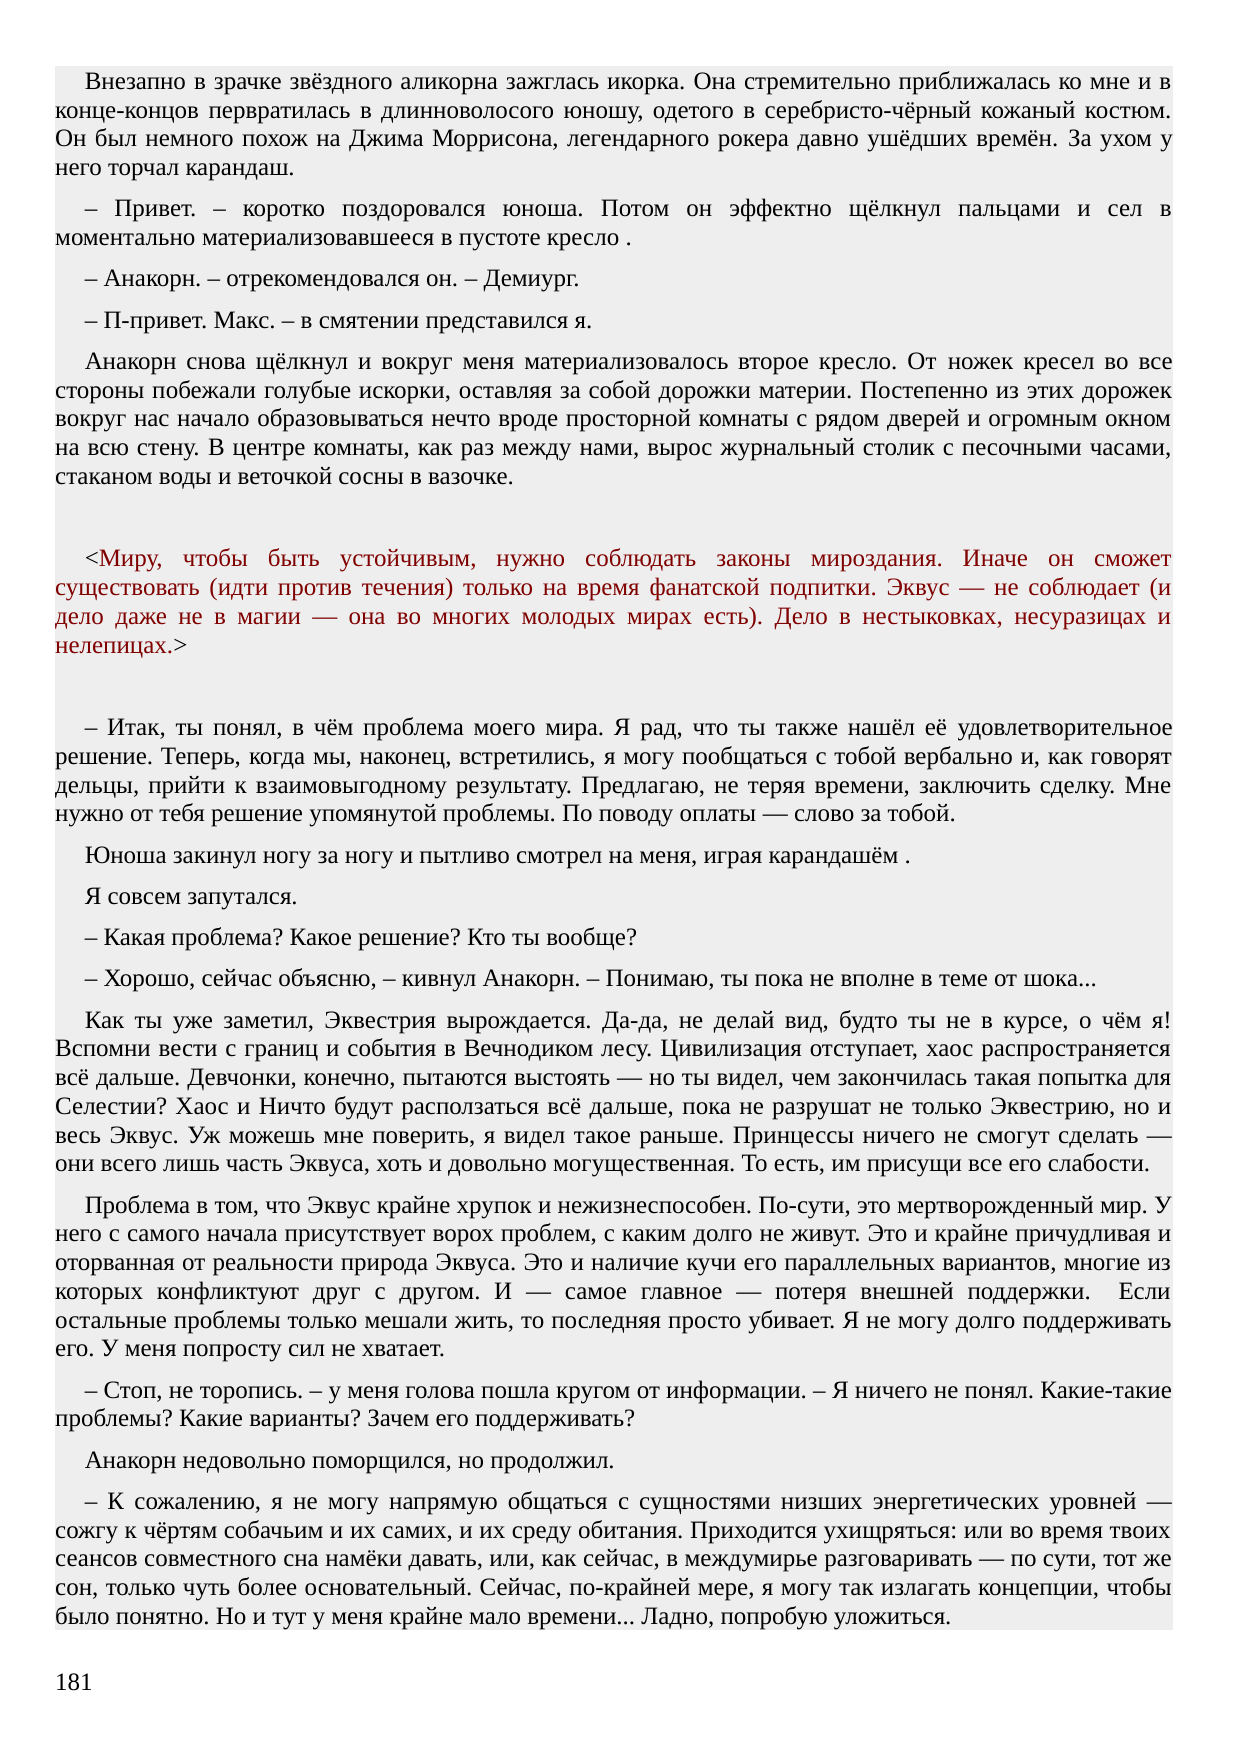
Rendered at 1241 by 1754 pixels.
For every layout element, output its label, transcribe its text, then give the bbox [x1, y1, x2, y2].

text – К сожалению, я не могу напрямую общаться с сущностями низших энергетических уровней — сожгу к чёртям собачьим и их самих, и их среду обитания. Приходится ухищряться: или во время твоих сеансов совместного сна намёки давать, или, как сейчас, в междумирье разговаривать — по сути, тот же сон, только чуть более основательный. Сейчас, по-крайней мере, я могу так излагать концепции, чтобы было понятно. Но и тут у меня крайне мало времени... Ладно, попробую уложиться. [55, 1486, 1173, 1630]
text – Анакорн. – отрекомендовался он. – Демиург. [55, 263, 1173, 292]
text – Привет. – коротко поздоровался юноша. Потом он эффектно щёлкнул пальцами и сел в моментально материализовавшееся в пустоте кресло . [55, 193, 1173, 251]
text – Итак, ты понял, в чём проблема моего мира. Я рад, что ты также нашёл её удовлетворительное решение. Теперь, когда мы, наконец, встретились, я могу пообщаться с тобой вербально и, как говорят дельцы, прийти к взаимовыгодному результату. Предлагаю, не теряя времени, заключить сделку. Мне нужно от тебя решение упомянутой проблемы. По поводу оплаты — слово за тобой. [55, 712, 1173, 827]
text Я совсем запутался. [55, 881, 1173, 910]
text <Миру, чтобы быть устойчивым, нужно соблюдать законы мироздания. Иначе он сможет существовать (идти против течения) только на время фанатской подпитки. Эквус — не соблюдает (и дело даже не в магии — она во многих молодых мирах есть). Дело в нестыковках, несуразицах и нелепицах.> [55, 543, 1173, 658]
text Анакорн недовольно поморщился, но продолжил. [55, 1445, 1173, 1473]
text – Хорошо, сейчас объясню, – кивнул Анакорн. – Понимаю, ты пока не вполне в теме от шока... [55, 963, 1173, 992]
text Юноша закинул ногу за ногу и пытливо смотрел на меня, играя карандашём . [55, 840, 1173, 868]
text Анакорн снова щёлкнул и вокруг меня материализовалось второе кресло. От ножек кресел во все стороны побежали голубые искорки, оставляя за собой дорожки материи. Постепенно из этих дорожек вокруг нас начало образовываться нечто вроде просторной комнаты с рядом дверей и огромным окном на всю стену. В центре комнаты, как раз между нами, вырос журнальный столик с песочными часами, стаканом воды и веточкой сосны в вазочке. [55, 346, 1173, 490]
text – Стоп, не торопись. – у меня голова пошла кругом от информации. – Я ничего не понял. Какие-такие проблемы? Какие варианты? Зачем его поддерживать? [55, 1375, 1173, 1432]
text Проблема в том, что Эквус крайне хрупок и нежизнеспособен. По-сути, это мертворожденный мир. У него с самого начала присутствует ворох проблем, с каким долго не живут. Это и крайне причудливая и оторванная от реальности природа Эквуса. Это и наличие кучи его параллельных вариантов, многие из которых конфликтуют друг с другом. И — самое главное — потеря внешней поддержки. Если остальные проблемы только мешали жить, то последняя просто убивает. Я не могу долго поддерживать его. У меня попросту сил не хватает. [55, 1190, 1173, 1362]
text – Какая проблема? Какое решение? Кто ты вообще? [55, 922, 1173, 951]
text Как ты уже заметил, Эквестрия вырождается. Да-да, не делай вид, будто ты не в курсе, о чём я! Вспомни вести с границ и события в Вечнодиком лесу. Цивилизация отступает, хаос распространяется всё дальше. Девчонки, конечно, пытаются выстоять — но ты видел, чем закончилась такая попытка для Селестии? Хаос и Ничто будут расползаться всё дальше, пока не разрушат не только Эквестрию, но и весь Эквус. Уж можешь мне поверить, я видел такое раньше. Принцессы ничего не смогут сделать — они всего лишь часть Эквуса, хоть и довольно могущественная. То есть, им присущи все его слабости. [55, 1005, 1173, 1177]
text Внезапно в зрачке звёздного аликорна зажглась икорка. Она стремительно приближалась ко мне и в конце-концов первратилась в длинноволосого юношу, одетого в серебристо-чёрный кожаный костюм. Он был немного похож на Джима Моррисона, легендарного рокера давно ушёдших времён. За ухом у него торчал карандаш. [55, 66, 1173, 181]
text – П-привет. Макс. – в смятении представился я. [55, 305, 1173, 333]
